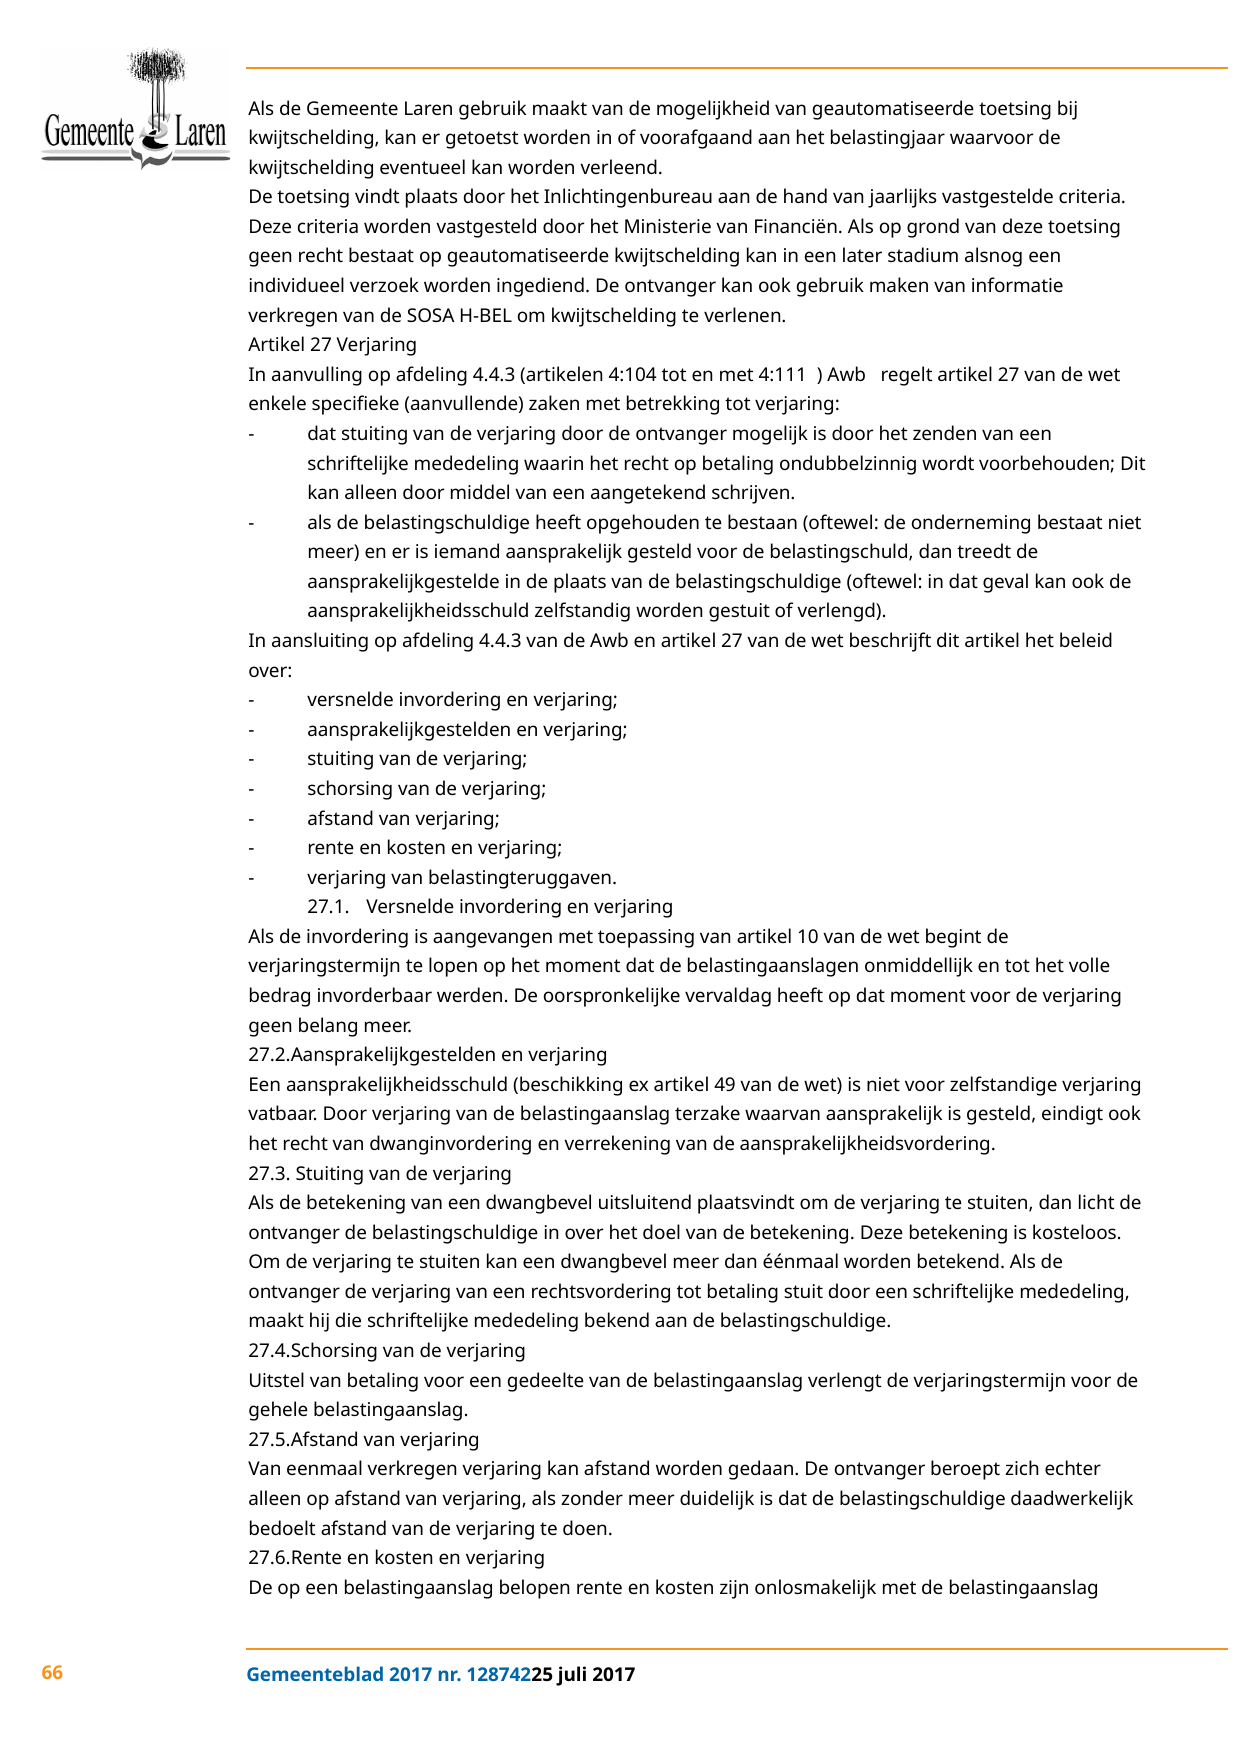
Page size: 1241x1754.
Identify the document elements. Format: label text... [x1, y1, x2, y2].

text Als de betekening van een dwangbevel uitsluitend plaatsvindt om de verjaring te stuiten, dan licht de ontvanger de belastingschuldige in over het doel van de betekening. Deze betekening is kosteloos. [248, 1189, 1152, 1245]
text Als de Gemeente Laren gebruik maakt van de mogelijkheid van geautomatiseerde toetsing bij kwijtschelding, kan er getoetst worden in of voorafgaand aan het belastingjaar waarvoor de kwijtschelding eventueel kan worden verleend. [248, 95, 1152, 180]
text Uitstel van betaling voor een gedeelte van de belastingaanslag verlengt de verjaringstermijn voor de gehele belastingaanslag. [248, 1367, 1152, 1422]
list stuiting van de verjaring; [248, 746, 1152, 771]
list verjaring van belastingteruggaven. [248, 864, 1152, 890]
text De toetsing vindt plaats door het Inlichtingenbureau aan de hand van jaarlijks vastgestelde criteria. Deze criteria worden vastgesteld door het Ministerie van Financiën. Als op grond van deze toetsing geen recht bestaat op geautomatiseerde kwijtschelding kan in een later stadium alsnog een individueel verzoek worden ingediend. De ontvanger kan ook gebruik maken van informatie verkregen van de SOSA H-BEL om kwijtschelding te verlenen. [248, 183, 1152, 328]
list afstand van verjaring; [248, 805, 1152, 831]
list rente en kosten en verjaring; [248, 834, 1152, 860]
text In aanvulling op afdeling 4.4.3 (artikelen 4:104 tot en met 4:111 ) Awb regelt artikel 27 van de wet enkele specifieke (aanvullende) zaken met betrekking tot verjaring: [248, 361, 1152, 416]
text 27.4.Schorsing van de verjaring [248, 1337, 1152, 1363]
text Om de verjaring te stuiten kan een dwangbevel meer dan éénmaal worden betekend. Als de ontvanger de verjaring van een rechtsvordering tot betaling stuit door een schriftelijke mededeling, maakt hij die schriftelijke mededeling bekend aan de belastingschuldige. [248, 1248, 1152, 1333]
text In aansluiting op afdeling 4.4.3 van de Awb en artikel 27 van de wet beschrijft dit artikel het beleid over: [248, 627, 1152, 683]
picture [41, 47, 231, 172]
text 27.5.Afstand van verjaring [248, 1426, 1152, 1452]
list aansprakelijkgestelden en verjaring; [248, 716, 1152, 742]
text Van eenmaal verkregen verjaring kan afstand worden gedaan. De ontvanger beroept zich echter alleen op afstand van verjaring, als zonder meer duidelijk is dat de belastingschuldige daadwerkelijk bedoelt afstand van de verjaring te doen. [248, 1456, 1152, 1541]
list als de belastingschuldige heeft opgehouden te bestaan (oftewel: de onderneming bestaat niet meer) en er is iemand aansprakelijk gesteld voor de belastingschuld, dan treedt de aansprakelijkgestelde in de plaats van de belastingschuldige (oftewel: in dat geval kan ook de aansprakelijkheidsschuld zelfstandig worden gestuit of verlengd). [248, 509, 1152, 623]
text 27.6.Rente en kosten en verjaring [248, 1544, 1152, 1570]
text Als de invordering is aangevangen met toepassing van artikel 10 van de wet begint de verjaringstermijn te lopen op het moment dat de belastingaanslagen onmiddellijk en tot het volle bedrag invorderbaar werden. De oorspronkelijke vervaldag heeft op dat moment voor de verjaring geen belang meer. [248, 923, 1152, 1038]
text De op een belastingaanslag belopen rente en kosten zijn onlosmakelijk met de belastingaanslag [248, 1574, 1152, 1600]
list Versnelde invordering en verjaring [307, 893, 1152, 919]
list versnelde invordering en verjaring; [248, 686, 1152, 712]
text Een aansprakelijkheidsschuld (beschikking ex artikel 49 van de wet) is niet voor zelfstandige verjaring vatbaar. Door verjaring van de belastingaanslag terzake waarvan aansprakelijk is gesteld, eindigt ook het recht van dwanginvordering en verrekening van de aansprakelijkheidsvordering. [248, 1071, 1152, 1156]
list schorsing van de verjaring; [248, 775, 1152, 801]
text 27.2.Aansprakelijkgestelden en verjaring [248, 1041, 1152, 1067]
text Artikel 27 Verjaring [248, 331, 1152, 357]
list dat stuiting van de verjaring door de ontvanger mogelijk is door het zenden van een schriftelijke mededeling waarin het recht op betaling ondubbelzinnig wordt voorbehouden; Dit kan alleen door middel van een aangetekend schrijven. [248, 420, 1152, 505]
text 27.3. Stuiting van de verjaring [248, 1160, 1152, 1186]
